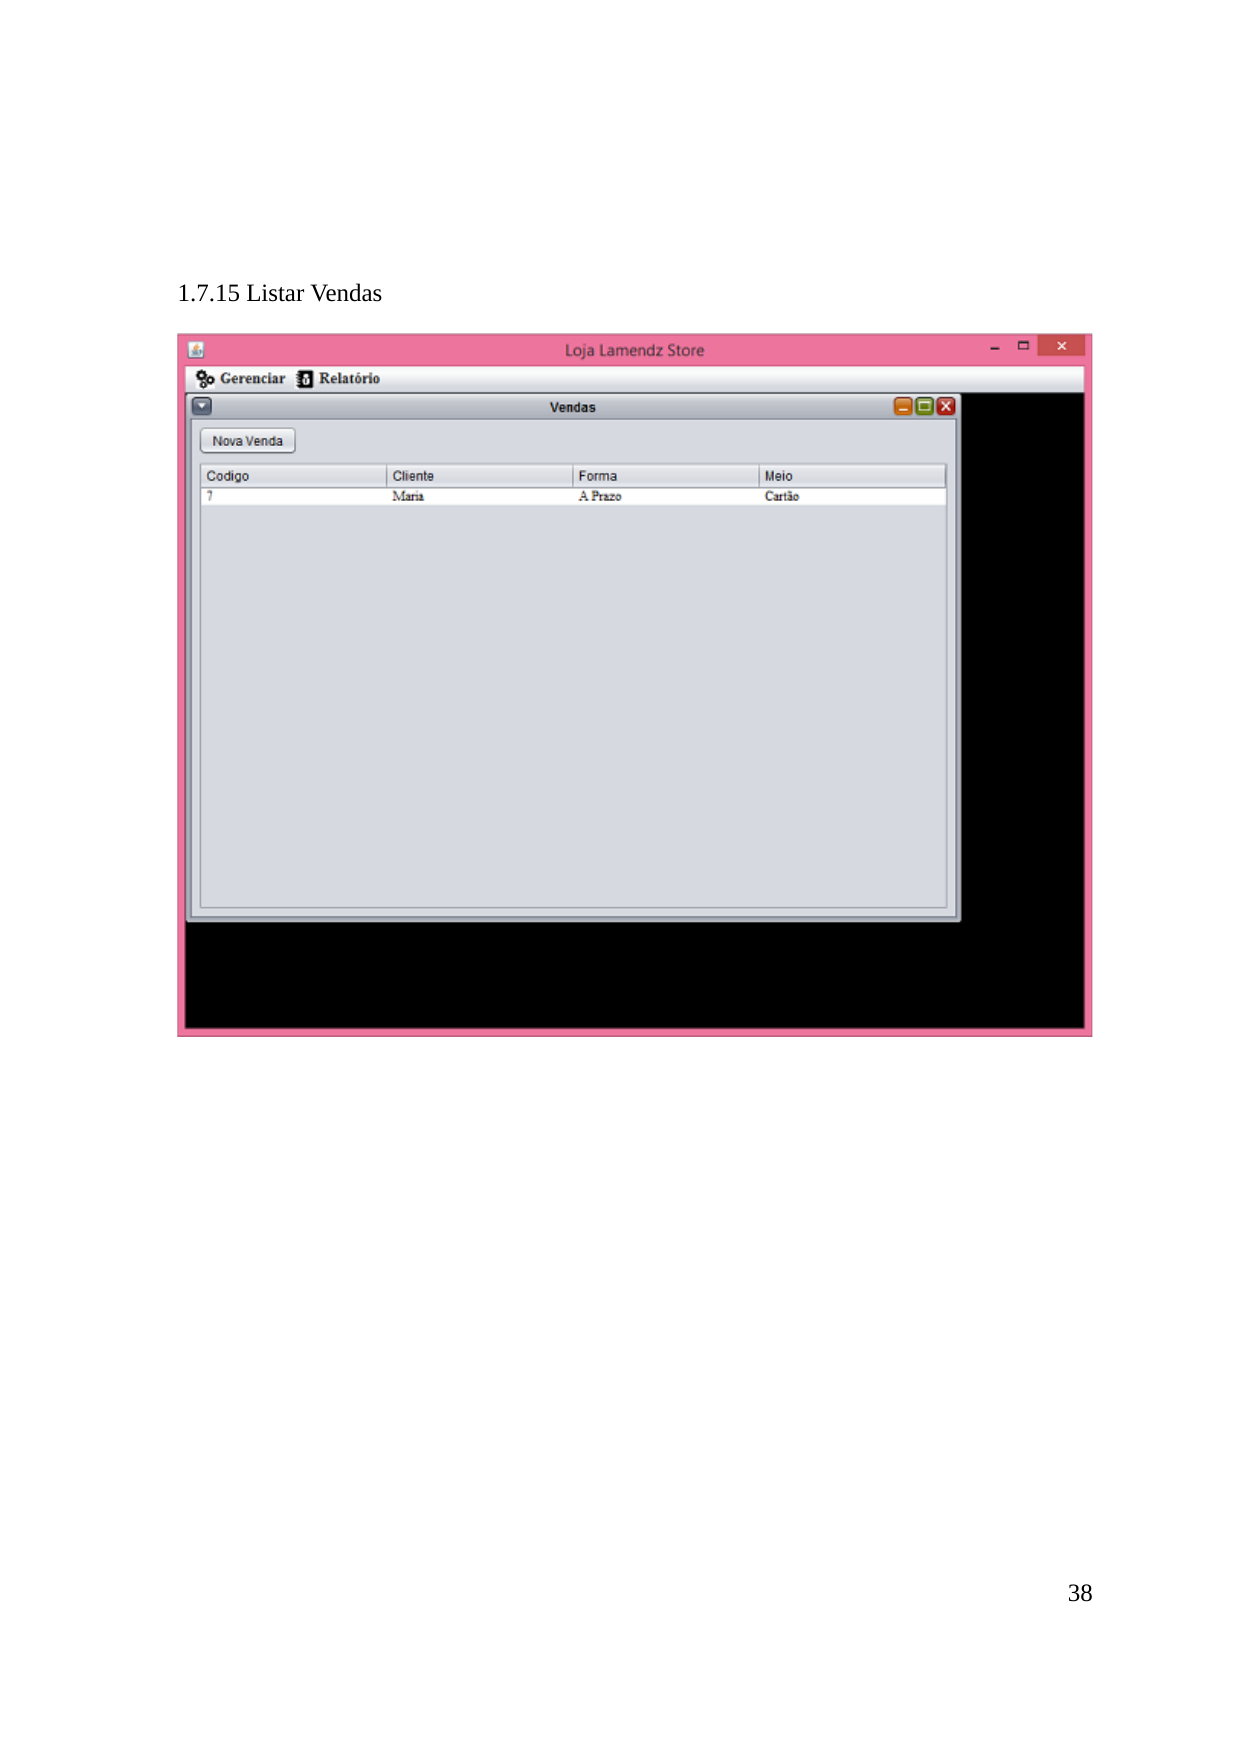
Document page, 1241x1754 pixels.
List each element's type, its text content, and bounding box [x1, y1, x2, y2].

picture [177, 333, 1093, 1037]
subtitle 1.7.15 Listar Vendas [177, 278, 1093, 307]
